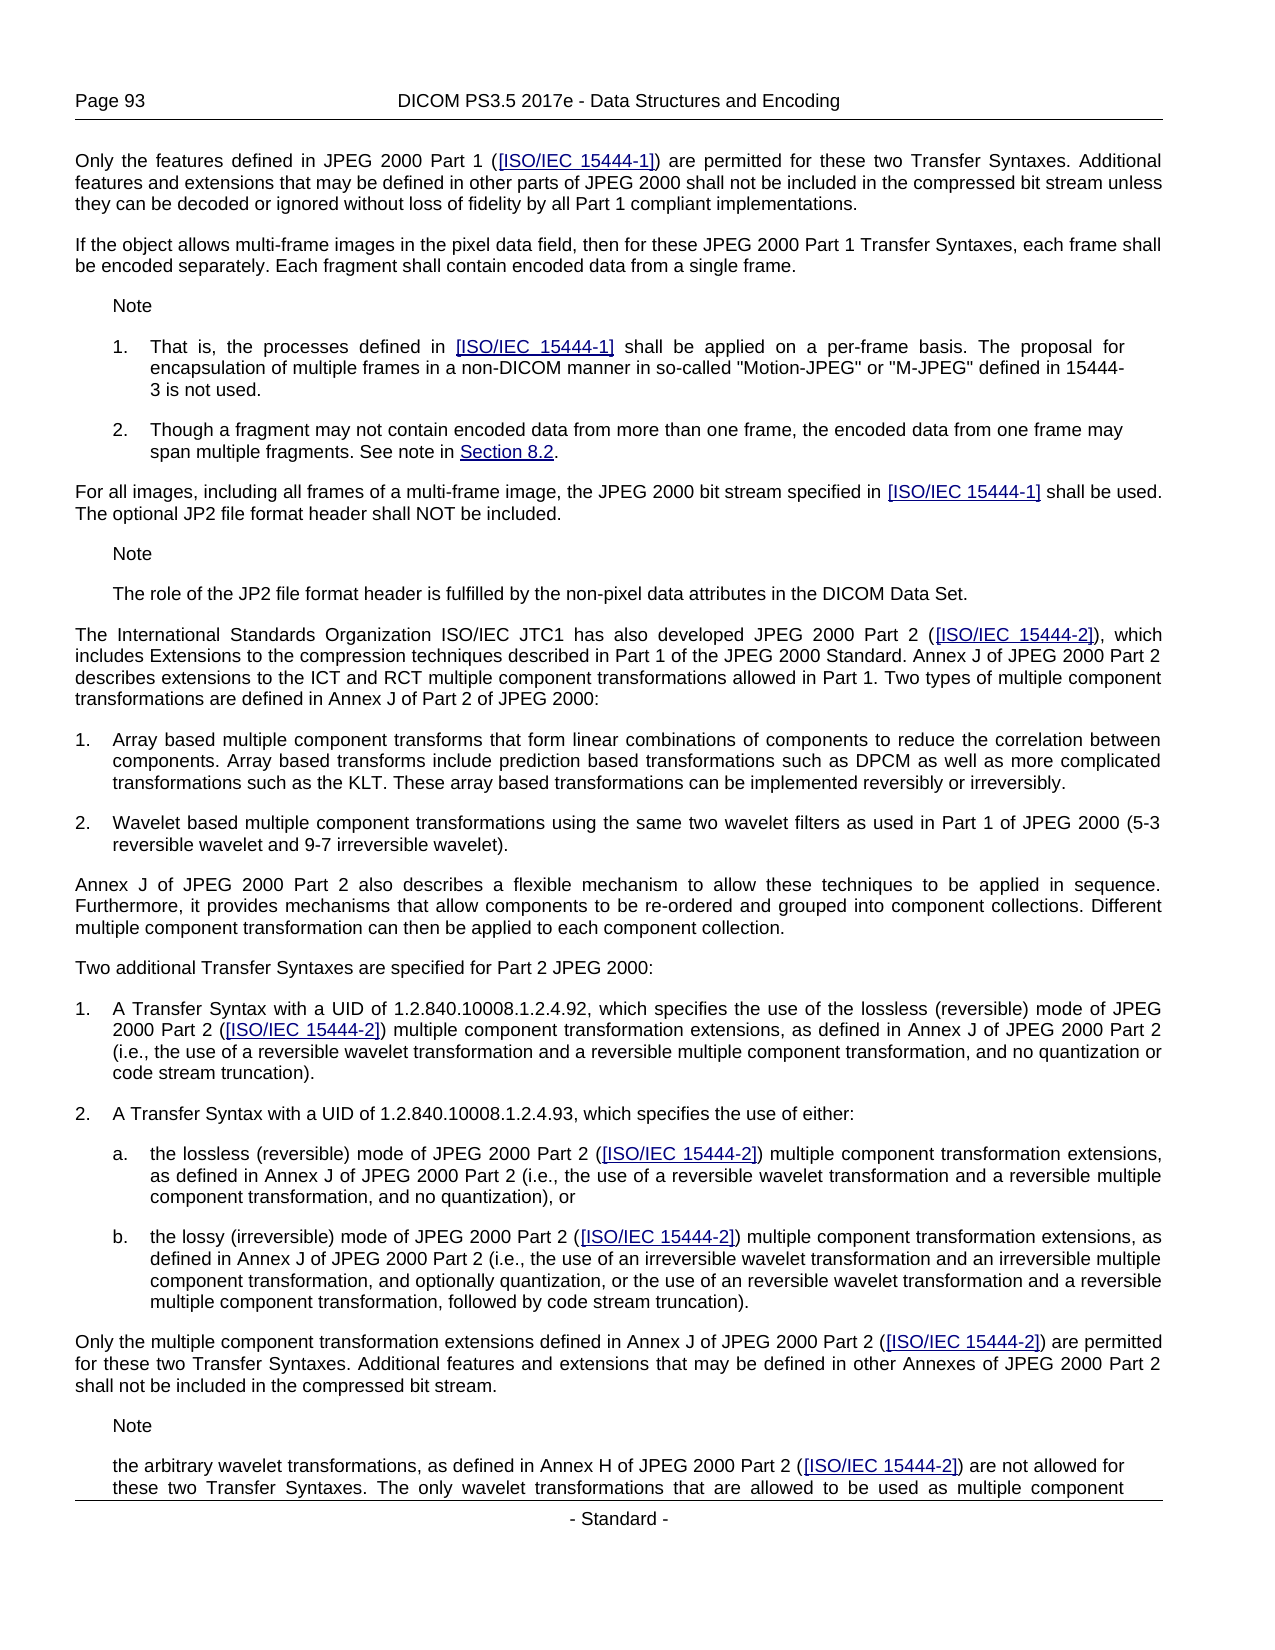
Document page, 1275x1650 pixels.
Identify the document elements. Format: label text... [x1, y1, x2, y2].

text Two additional Transfer Syntaxes are specified for Part 2 JPEG 2000: [75, 957, 1162, 979]
text The International Standards Organization ISO/IEC JTC1 has also developed JPEG 2000 Part 2 ([ISO/IEC 15444-2]), which includes Extensions to the compression techniques described in Part 1 of the JPEG 2000 Standard. Annex J of JPEG 2000 Part 2 describes extensions to the ICT and RCT multiple component transformations allowed in Part 1. Two types of multiple component transformations are defined in Annex J of Part 2 of JPEG 2000: [75, 623, 1162, 710]
text the arbitrary wavelet transformations, as defined in Annex H of JPEG 2000 Part 2 ([ISO/IEC 15444-2]) are not allowed for these two Transfer Syntaxes. The only wavelet transformations that are allowed to be used as multiple component [112, 1455, 1125, 1498]
text Only the features defined in JPEG 2000 Part 1 ([ISO/IEC 15444-1]) are permitted for these two Transfer Syntaxes. Additional features and extensions that may be defined in other parts of JPEG 2000 shall not be included in the compressed bit stream unless they can be decoded or ignored without loss of fidelity by all Part 1 compliant implementations. [75, 150, 1162, 215]
list Wavelet based multiple component transformations using the same two wavelet filters as used in Part 1 of JPEG 2000 (5-3 reversible wavelet and 9-7 irreversible wavelet). [75, 812, 1162, 855]
text Note [112, 543, 1125, 564]
text Note [112, 295, 1125, 317]
list Array based multiple component transforms that form linear combinations of components to reduce the correlation between components. Array based transforms include prediction based transformations such as DPCM as well as more complicated transformations such as the KLT. These array based transformations can be implemented reversibly or irreversibly. [75, 728, 1162, 793]
list Though a fragment may not contain encoded data from more than one frame, the encoded data from one frame may span multiple fragments. See note in Section 8.2. [112, 419, 1125, 462]
text For all images, including all frames of a multi-frame image, the JPEG 2000 bit stream specified in [ISO/IEC 15444-1] shall be used. The optional JP2 file format header shall NOT be included. [75, 481, 1162, 524]
text Note [112, 1415, 1125, 1436]
list A Transfer Syntax with a UID of 1.2.840.10008.1.2.4.93, which specifies the use of either: [75, 1102, 1162, 1124]
list That is, the processes defined in [ISO/IEC 15444-1] shall be applied on a per-frame basis. The proposal for encapsulation of multiple frames in a non-DICOM manner in so-called "Motion-JPEG" or "M-JPEG" defined in 15444-3 is not used. [112, 336, 1125, 400]
text If the object allows multi-frame images in the pixel data field, then for these JPEG 2000 Part 1 Transfer Syntaxes, each frame shall be encoded separately. Each fragment shall contain encoded data from a single frame. [75, 233, 1162, 277]
text Only the multiple component transformation extensions defined in Annex J of JPEG 2000 Part 2 ([ISO/IEC 15444-2]) are permitted for these two Transfer Syntaxes. Additional features and extensions that may be defined in other Annexes of JPEG 2000 Part 2 shall not be included in the compressed bit stream. [75, 1331, 1162, 1396]
list A Transfer Syntax with a UID of 1.2.840.10008.1.2.4.92, which specifies the use of the lossless (reversible) mode of JPEG 2000 Part 2 ([ISO/IEC 15444-2]) multiple component transformation extensions, as defined in Annex J of JPEG 2000 Part 2 (i.e., the use of a reversible wavelet transformation and a reversible multiple component transformation, and no quantization or code stream truncation). [75, 997, 1162, 1084]
text The role of the JP2 file format header is fulfilled by the non-pixel data attributes in the DICOM Data Set. [112, 583, 1125, 605]
list the lossless (reversible) mode of JPEG 2000 Part 2 ([ISO/IEC 15444-2]) multiple component transformation extensions, as defined in Annex J of JPEG 2000 Part 2 (i.e., the use of a reversible wavelet transformation and a reversible multiple component transformation, and no quantization), or [112, 1143, 1162, 1207]
text Annex J of JPEG 2000 Part 2 also describes a flexible mechanism to allow these techniques to be applied in sequence. Furthermore, it provides mechanisms that allow components to be re-ordered and grouped into component collections. Different multiple component transformation can then be applied to each component collection. [75, 874, 1162, 938]
list the lossy (irreversible) mode of JPEG 2000 Part 2 ([ISO/IEC 15444-2]) multiple component transformation extensions, as defined in Annex J of JPEG 2000 Part 2 (i.e., the use of an irreversible wavelet transformation and an irreversible multiple component transformation, and optionally quantization, or the use of an reversible wavelet transformation and a reversible multiple component transformation, followed by code stream truncation). [112, 1226, 1162, 1312]
